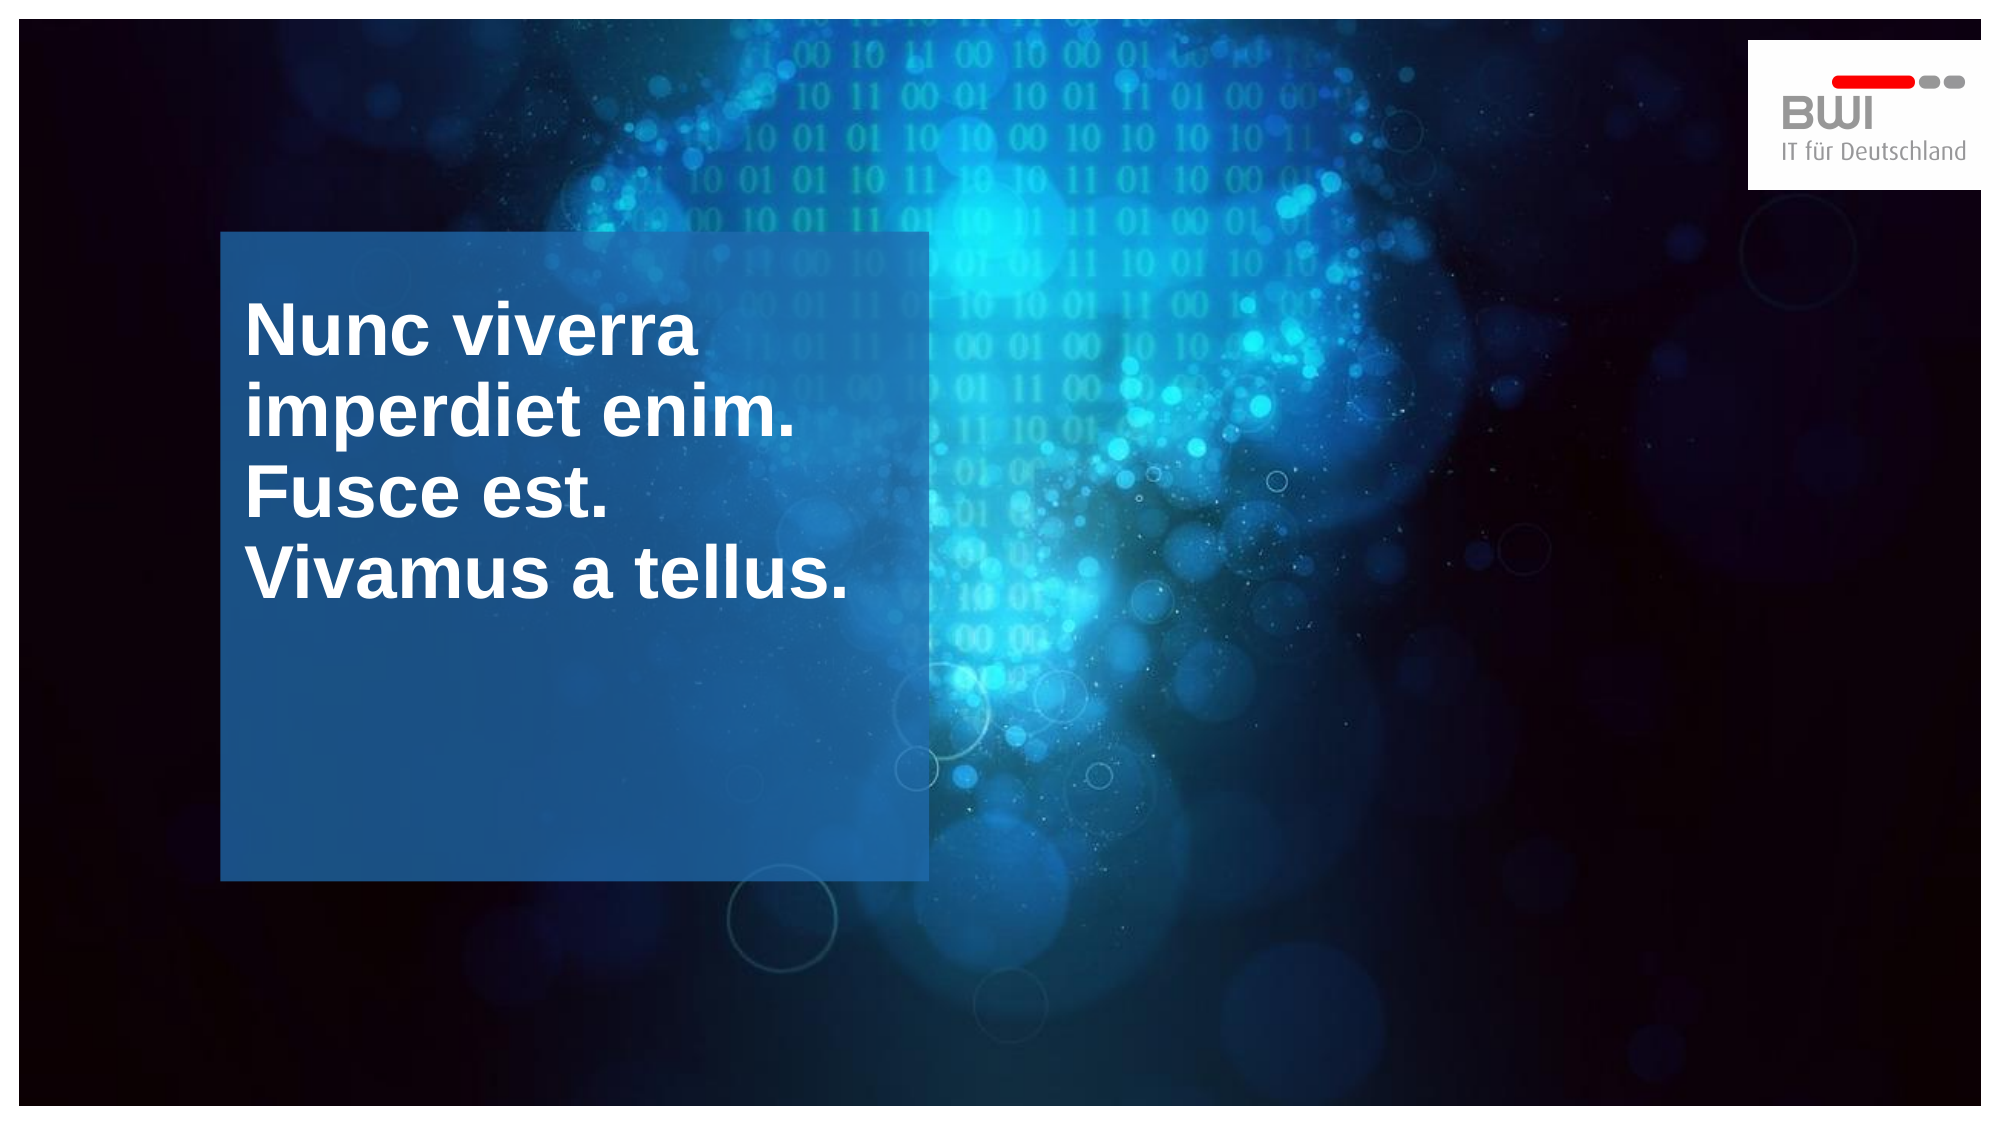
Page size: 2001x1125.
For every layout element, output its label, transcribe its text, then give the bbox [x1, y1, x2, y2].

picture [1041, 46, 1045, 64]
picture [1016, 42, 1020, 67]
title Nunc viverra imperdiet enim. Fusce est. Vivamus a tellus. [220, 231, 930, 882]
picture [19, 19, 2000, 1106]
